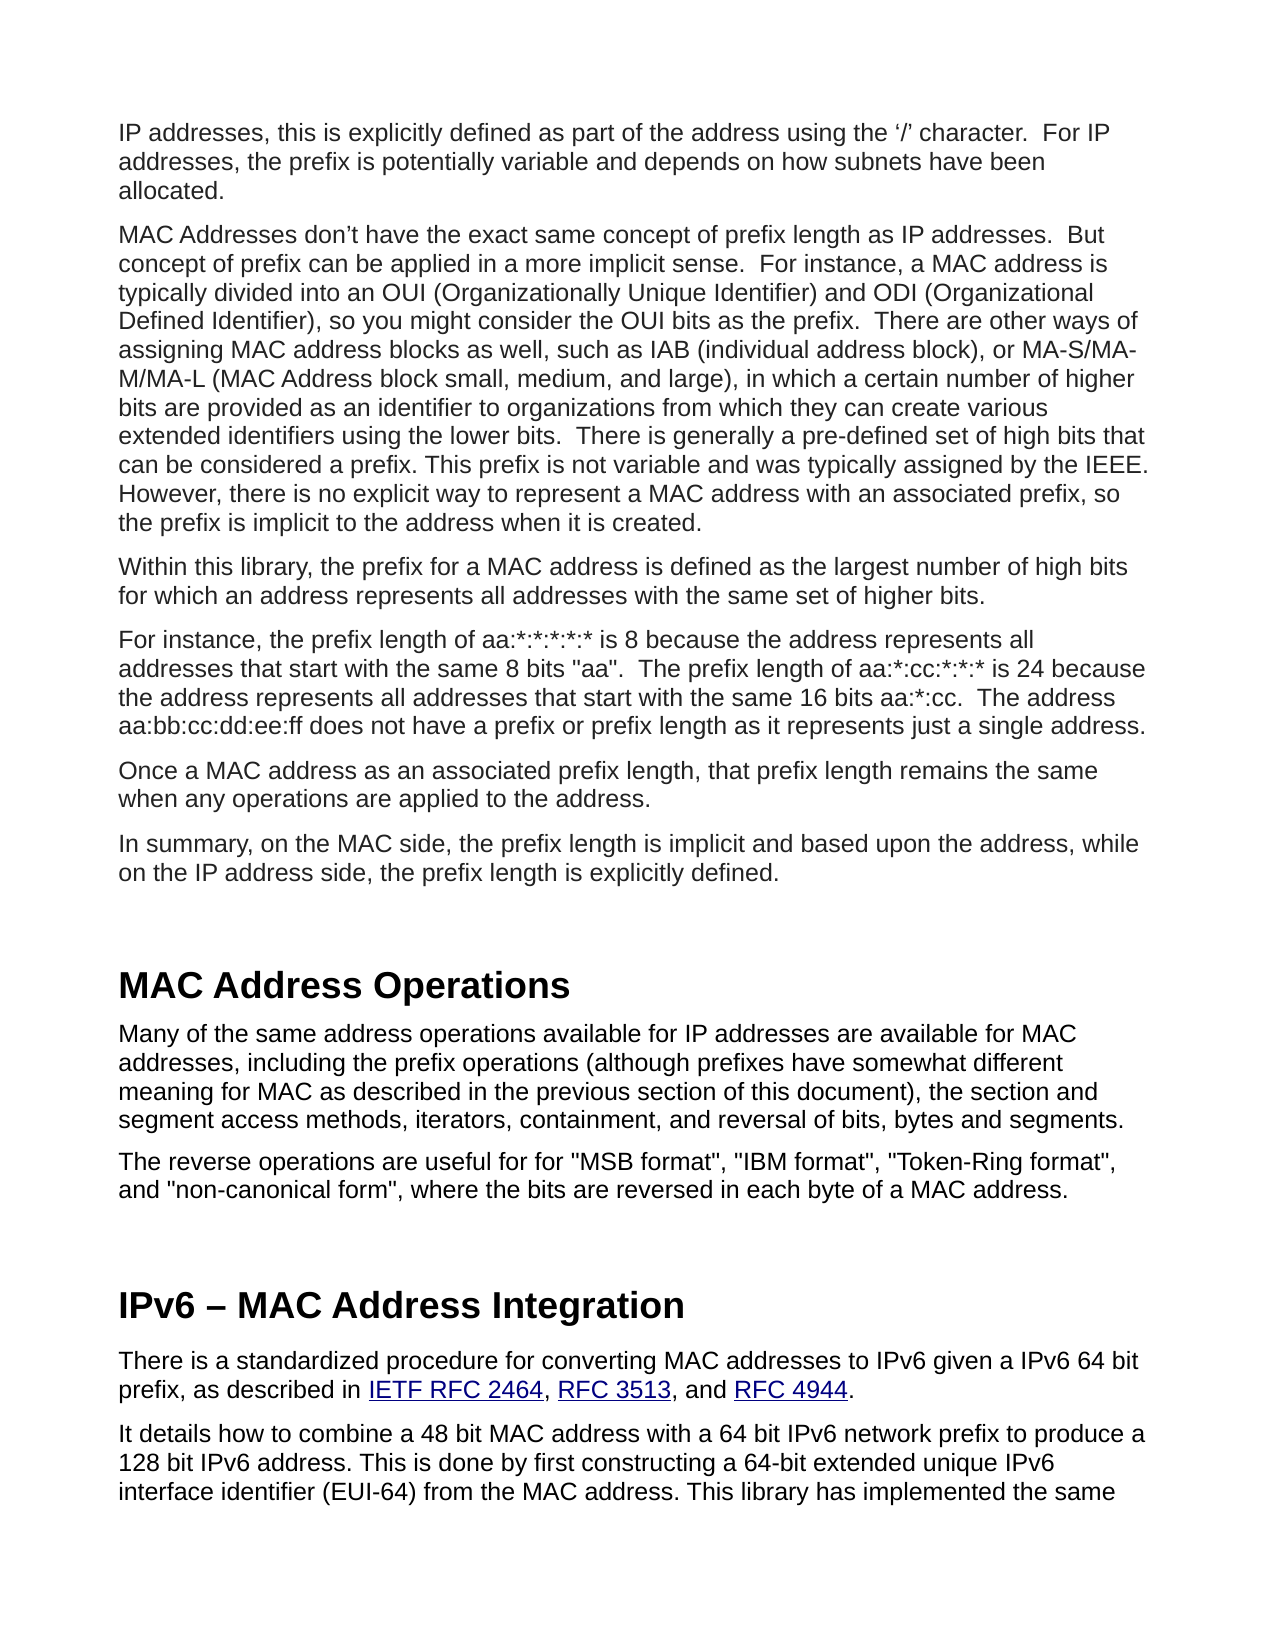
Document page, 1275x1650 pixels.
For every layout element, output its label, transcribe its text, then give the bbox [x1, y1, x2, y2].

text Once a MAC address as an associated prefix length, that prefix length remains the same when any operations are applied to the address. [118, 756, 1157, 813]
text In summary, on the MAC side, the prefix length is implicit and based upon the address, while on the IP address side, the prefix length is explicitly defined. [118, 829, 1157, 886]
text IP addresses, this is explicitly defined as part of the address using the ‘/’ character. For IP addresses, the prefix is potentially variable and depends on how subnets have been allocated. [118, 118, 1157, 204]
text Many of the same address operations available for IP addresses are available for MAC addresses, including the prefix operations (although prefixes have somewhat different meaning for MAC as described in the previous section of this document), the section and segment access methods, iterators, containment, and reversal of bits, bytes and segments. [118, 1019, 1157, 1134]
subtitle IPv6 – MAC Address Integration [118, 1283, 1157, 1326]
text For instance, the prefix length of aa:*:*:*:*:* is 8 because the address represents all addresses that start with the same 8 bits "aa". The prefix length of aa:*:cc:*:*:* is 24 because the address represents all addresses that start with the same 16 bits aa:*:cc. The address aa:bb:cc:dd:ee:ff does not have a prefix or prefix length as it represents just a single address. [118, 625, 1157, 740]
text The reverse operations are useful for for "MSB format", "IBM format", "Token-Ring format", and "non-canonical form", where the bits are reversed in each byte of a MAC address. [118, 1147, 1157, 1204]
text MAC Addresses don’t have the exact same concept of prefix length as IP addresses. But concept of prefix can be applied in a more implicit sense. For instance, a MAC address is typically divided into an OUI (Organizationally Unique Identifier) and ODI (Organizational Defined Identifier), so you might consider the OUI bits as the prefix. There are other ways of assigning MAC address blocks as well, such as IAB (individual address block), or MA-S/MA-M/MA-L (MAC Address block small, medium, and large), in which a certain number of higher bits are provided as an identifier to organizations from which they can create various extended identifiers using the lower bits. There is generally a pre-defined set of high bits that can be considered a prefix. This prefix is not variable and was typically assigned by the IEEE. However, there is no explicit way to represent a MAC address with an associated prefix, so the prefix is implicit to the address when it is created. [118, 220, 1157, 536]
subtitle MAC Address Operations [118, 963, 1157, 1007]
text Within this library, the prefix for a MAC address is defined as the largest number of high bits for which an address represents all addresses with the same set of higher bits. [118, 552, 1157, 609]
text It details how to combine a 48 bit MAC address with a 64 bit IPv6 network prefix to produce a 128 bit IPv6 address. This is done by first constructing a 64-bit extended unique IPv6 interface identifier (EUI-64) from the MAC address. This library has implemented the same [118, 1419, 1157, 1506]
text There is a standardized procedure for converting MAC addresses to IPv6 given a IPv6 64 bit prefix, as described in IETF RFC 2464, RFC 3513, and RFC 4944. [118, 1346, 1157, 1404]
